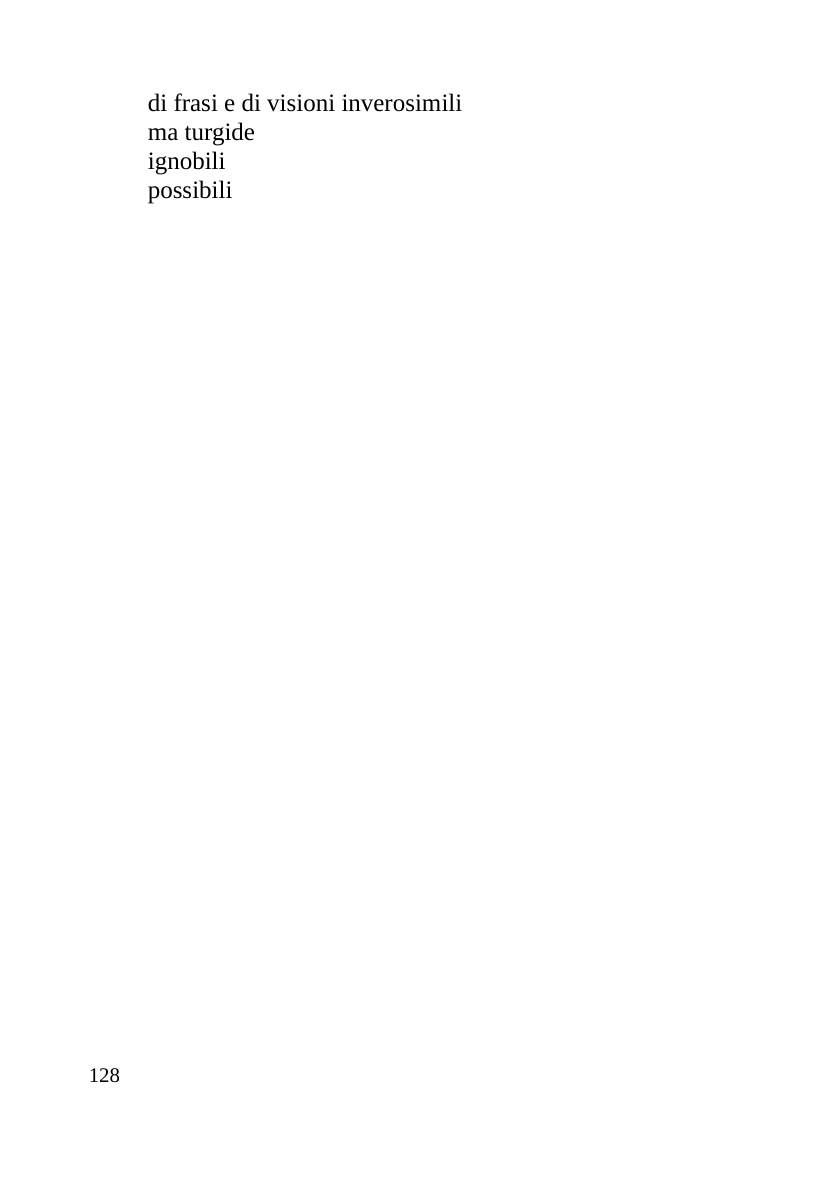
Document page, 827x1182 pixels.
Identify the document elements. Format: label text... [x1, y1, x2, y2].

text ignobili [148, 146, 738, 175]
text ma turgide [148, 117, 738, 146]
text possibili [148, 175, 738, 203]
text di frasi e di visioni inverosimili [148, 88, 738, 117]
